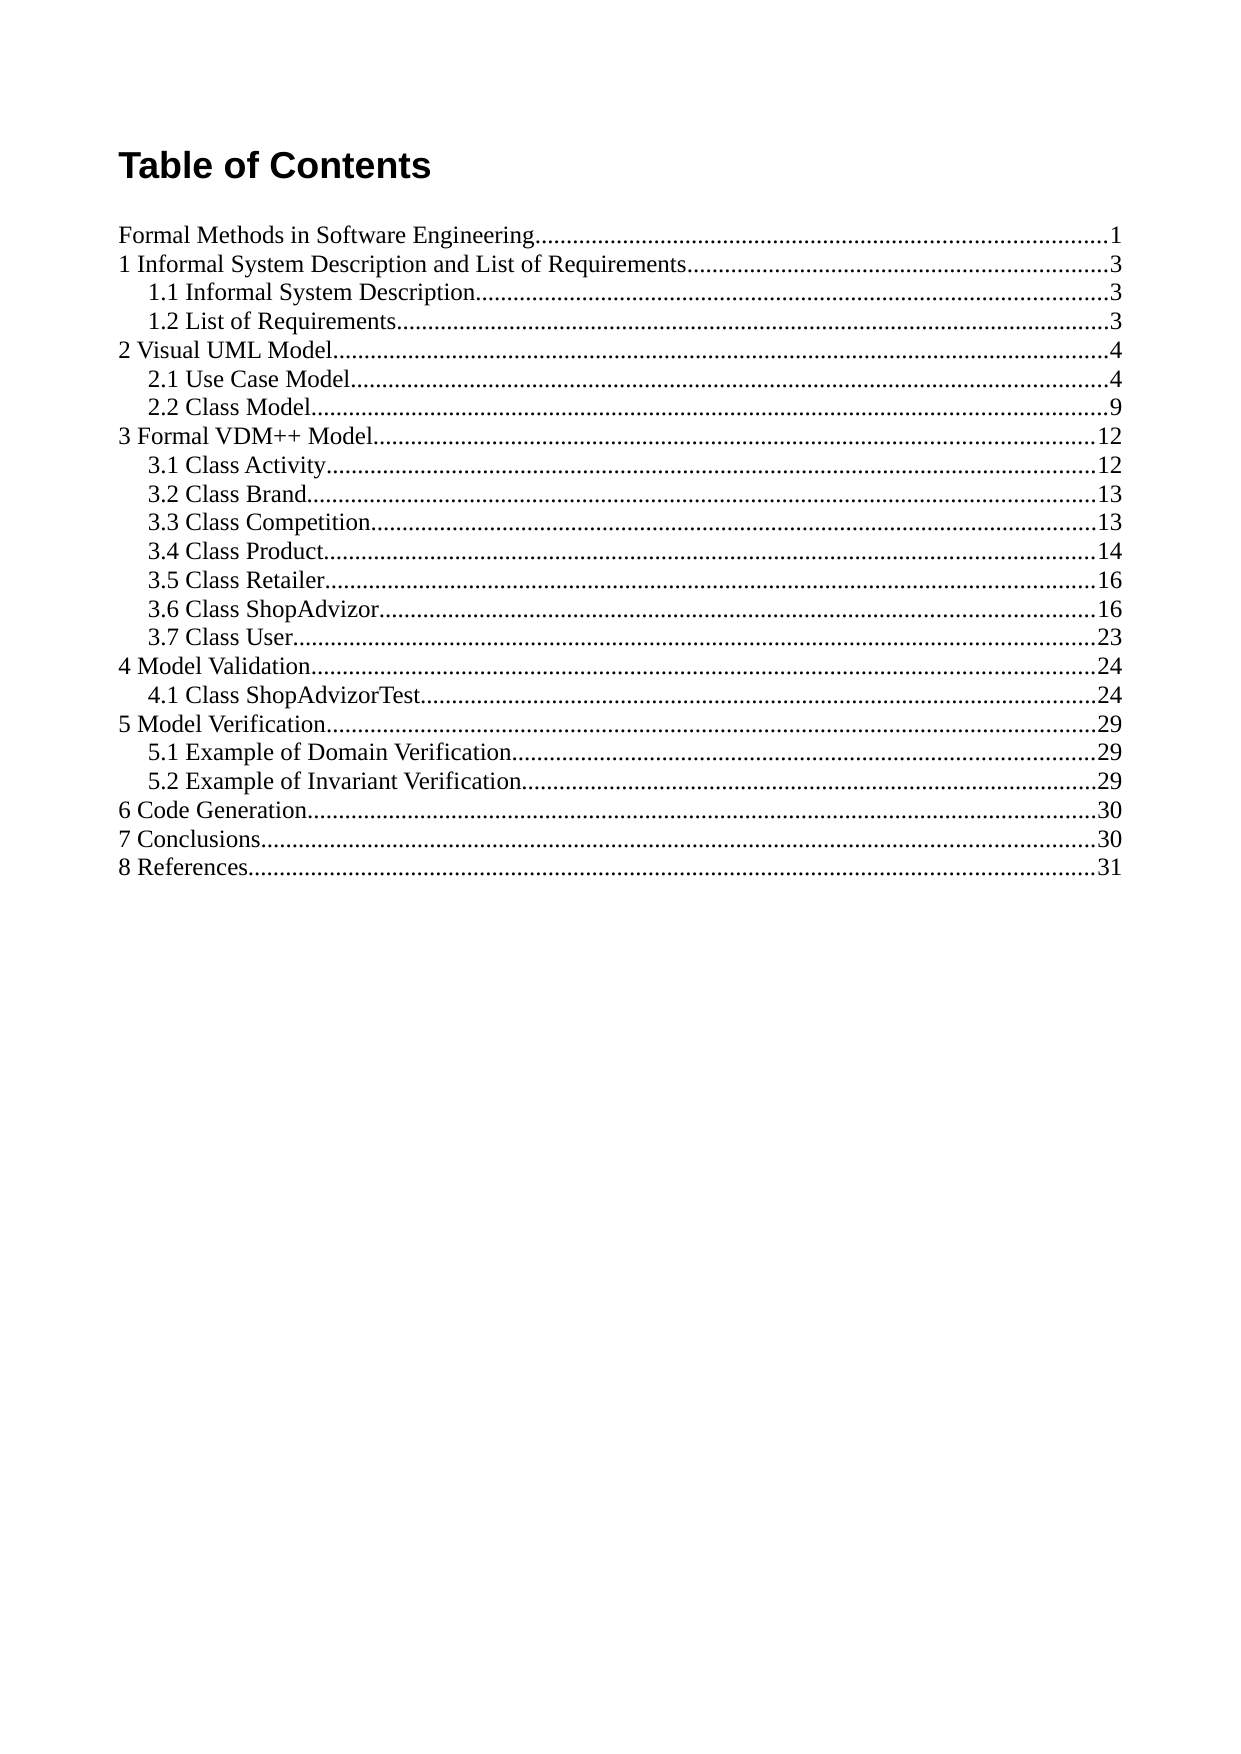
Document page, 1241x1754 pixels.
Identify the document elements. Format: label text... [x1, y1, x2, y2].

text Formal Methods in Software Engineering 1 [118, 220, 1122, 249]
text 2.1 Use Case Model 4 [148, 364, 1122, 392]
text 3.3 Class Competition 13 [148, 507, 1122, 536]
text 3.6 Class ShopAdvizor 16 [148, 594, 1122, 622]
text 3.2 Class Brand 13 [148, 479, 1122, 507]
text 5.1 Example of Domain Verification 29 [148, 737, 1122, 766]
text 7 Conclusions 30 [118, 824, 1122, 852]
text 1.2 List of Requirements 3 [148, 306, 1122, 335]
text 3.4 Class Product 14 [148, 536, 1122, 565]
text 2 Visual UML Model 4 [118, 335, 1122, 364]
text 5.2 Example of Invariant Verification 29 [148, 766, 1122, 795]
text 3.5 Class Retailer 16 [148, 565, 1122, 594]
text 3.7 Class User 23 [148, 622, 1122, 651]
text 5 Model Verification 29 [118, 709, 1122, 737]
text 1.1 Informal System Description 3 [148, 277, 1122, 306]
text 4.1 Class ShopAdvizorTest 24 [148, 680, 1122, 709]
subtitle Table of Contents [118, 143, 1122, 186]
text 2.2 Class Model 9 [148, 392, 1122, 421]
text 8 References 31 [118, 852, 1122, 881]
text 1 Informal System Description and List of Requirements 3 [118, 249, 1122, 277]
text 4 Model Validation 24 [118, 651, 1122, 680]
text 3.1 Class Activity 12 [148, 450, 1122, 479]
text 3 Formal VDM++ Model 12 [118, 421, 1122, 450]
text 6 Code Generation 30 [118, 795, 1122, 824]
